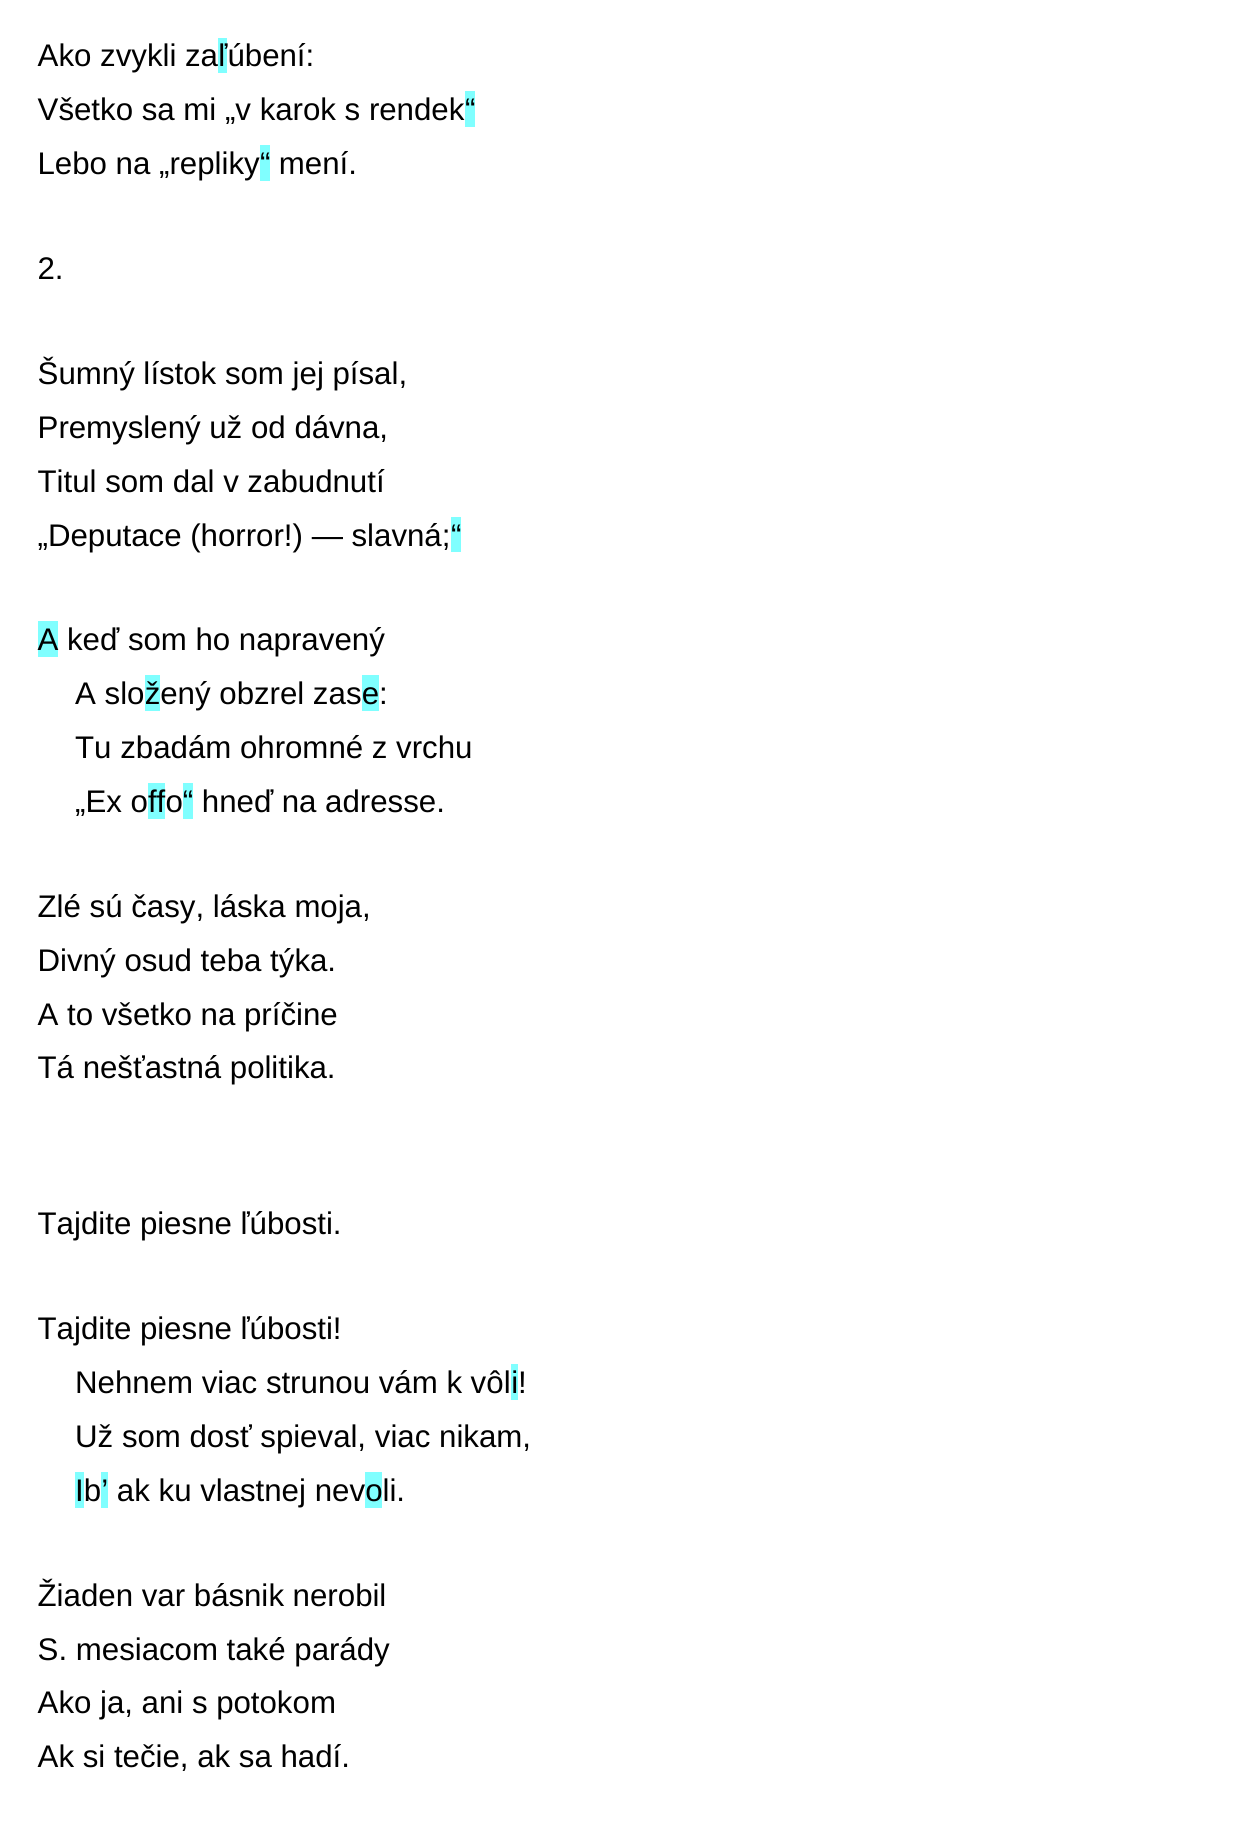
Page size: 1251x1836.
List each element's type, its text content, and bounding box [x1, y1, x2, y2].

text Tajdite piesne ľúbosti. [37, 1205, 1130, 1241]
text Nehnem viac strunou vám k vôli! [37, 1364, 1130, 1400]
text Ak si tečie, ak sa hadí. [37, 1738, 1130, 1774]
text Tá nešťastná politika. [37, 1049, 1130, 1085]
text Žiaden var básnik nerobil [37, 1577, 1130, 1613]
text Tajdite piesne ľúbosti! [37, 1310, 1130, 1346]
text 2. [37, 250, 1130, 286]
text Lebo na „repliky“ mení. [37, 145, 1130, 181]
text Ib’ ak ku vlastnej nevoli. [37, 1472, 1130, 1508]
text Titul som dal v zabudnutí [37, 463, 1130, 499]
text A keď som ho napravený [37, 621, 1130, 657]
text A to všetko na príčine [37, 996, 1130, 1032]
text Ako zvykli zaľúbení: [37, 37, 1130, 73]
text „Deputace (horror!) — slavná;“ [37, 517, 1130, 552]
text A složený obzrel zase: [37, 675, 1130, 711]
text Divný osud teba týka. [37, 942, 1130, 978]
text „Ex offo“ hneď na adresse. [37, 783, 1130, 819]
text Šumný lístok som jej písal, [37, 355, 1130, 391]
text Tu zbadám ohromné z vrchu [37, 729, 1130, 765]
text S. mesiacom také parády [37, 1631, 1130, 1667]
text Ako ja, ani s potokom [37, 1684, 1130, 1720]
text Premyslený už od dávna, [37, 409, 1130, 445]
text Zlé sú časy, láska moja, [37, 888, 1130, 924]
text Všetko sa mi „v karok s rendek“ [37, 91, 1130, 127]
text Už som dosť spieval, viac nikam, [37, 1418, 1130, 1454]
